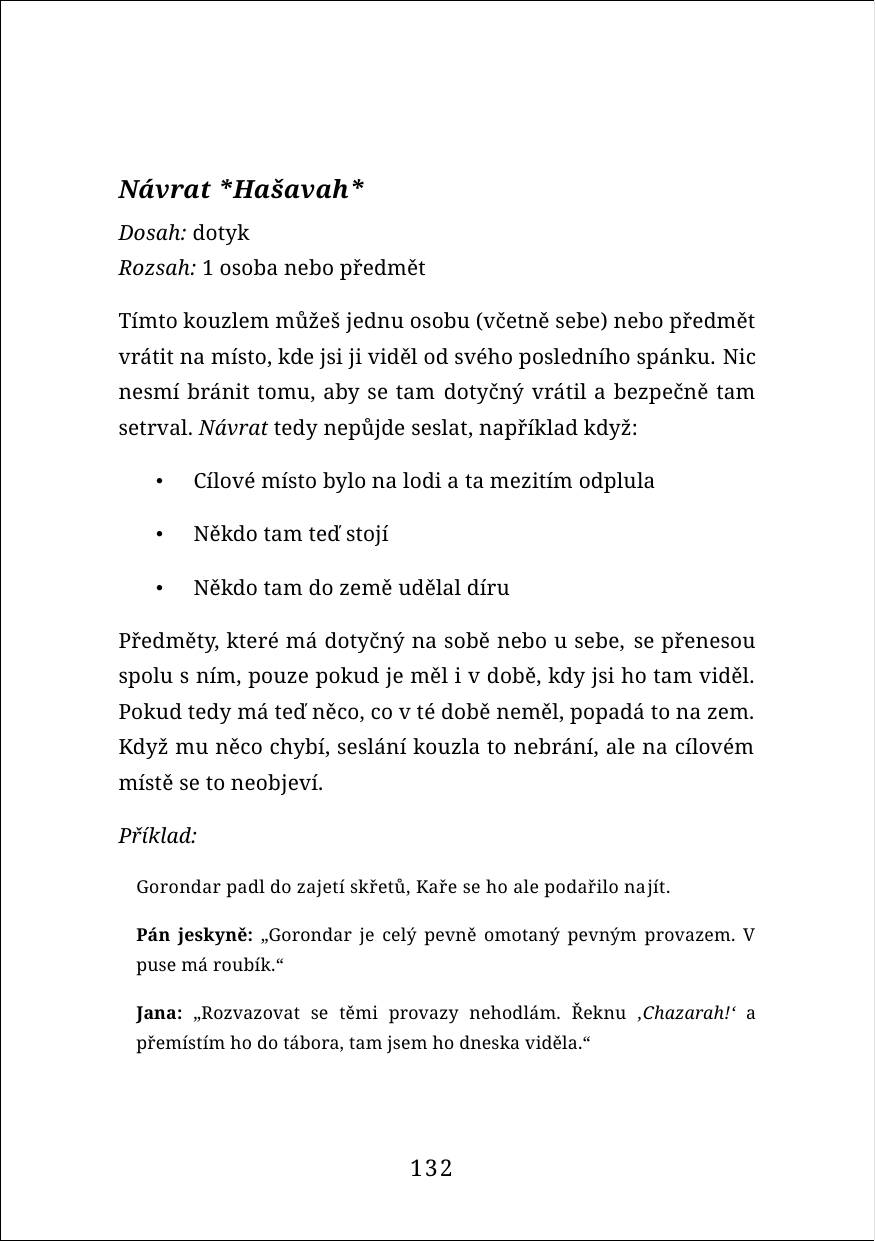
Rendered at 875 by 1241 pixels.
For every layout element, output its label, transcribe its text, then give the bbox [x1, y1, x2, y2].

text Tímto kouzlem můžeš jednu osobu (včetně sebe) nebo předmět vrátit na místo, kde jsi ji viděl od svého posledního spánku. Nic nesmí bránit tomu, aby se tam dotyčný vrátil a bezpečně tam setrval. Návrat tedy nepůjde seslat, například když: [118, 306, 756, 441]
text Pán jeskyně: „Gorondar je celý pevně omotaný pevným provazem. V puse má roubík.“ [136, 922, 756, 977]
subtitle Návrat *Hašavah* [118, 172, 756, 206]
text Předměty, které má dotyčný na sobě nebo u sebe, se přenesou spolu s ním, pouze pokud je měl i v době, kdy jsi ho tam viděl. Pokud tedy má teď něco, co v té době neměl, popadá to na zem. Když mu něco chybí, seslání kouzla to nebrání, ale na cílovém místě se to neobjeví. [118, 626, 756, 796]
list Cílové místo bylo na lodi a ta mezitím odplula [156, 466, 756, 494]
text Jana: „Rozvazovat se těmi provazy nehodlám. Řeknu ‚Chazarah!‘ a přemístím ho do tábora, tam jsem ho dneska viděla.“ [136, 1000, 756, 1055]
text Gorondar padl do zajetí skřetů, Kaře se ho ale podařilo najít. [136, 874, 756, 898]
list Někdo tam teď stojí [156, 519, 756, 548]
list Někdo tam do země udělal díru [156, 573, 756, 601]
text Dosah: dotyk Rozsah: 1 osoba nebo předmět [118, 218, 756, 282]
text Příklad: [118, 821, 756, 849]
